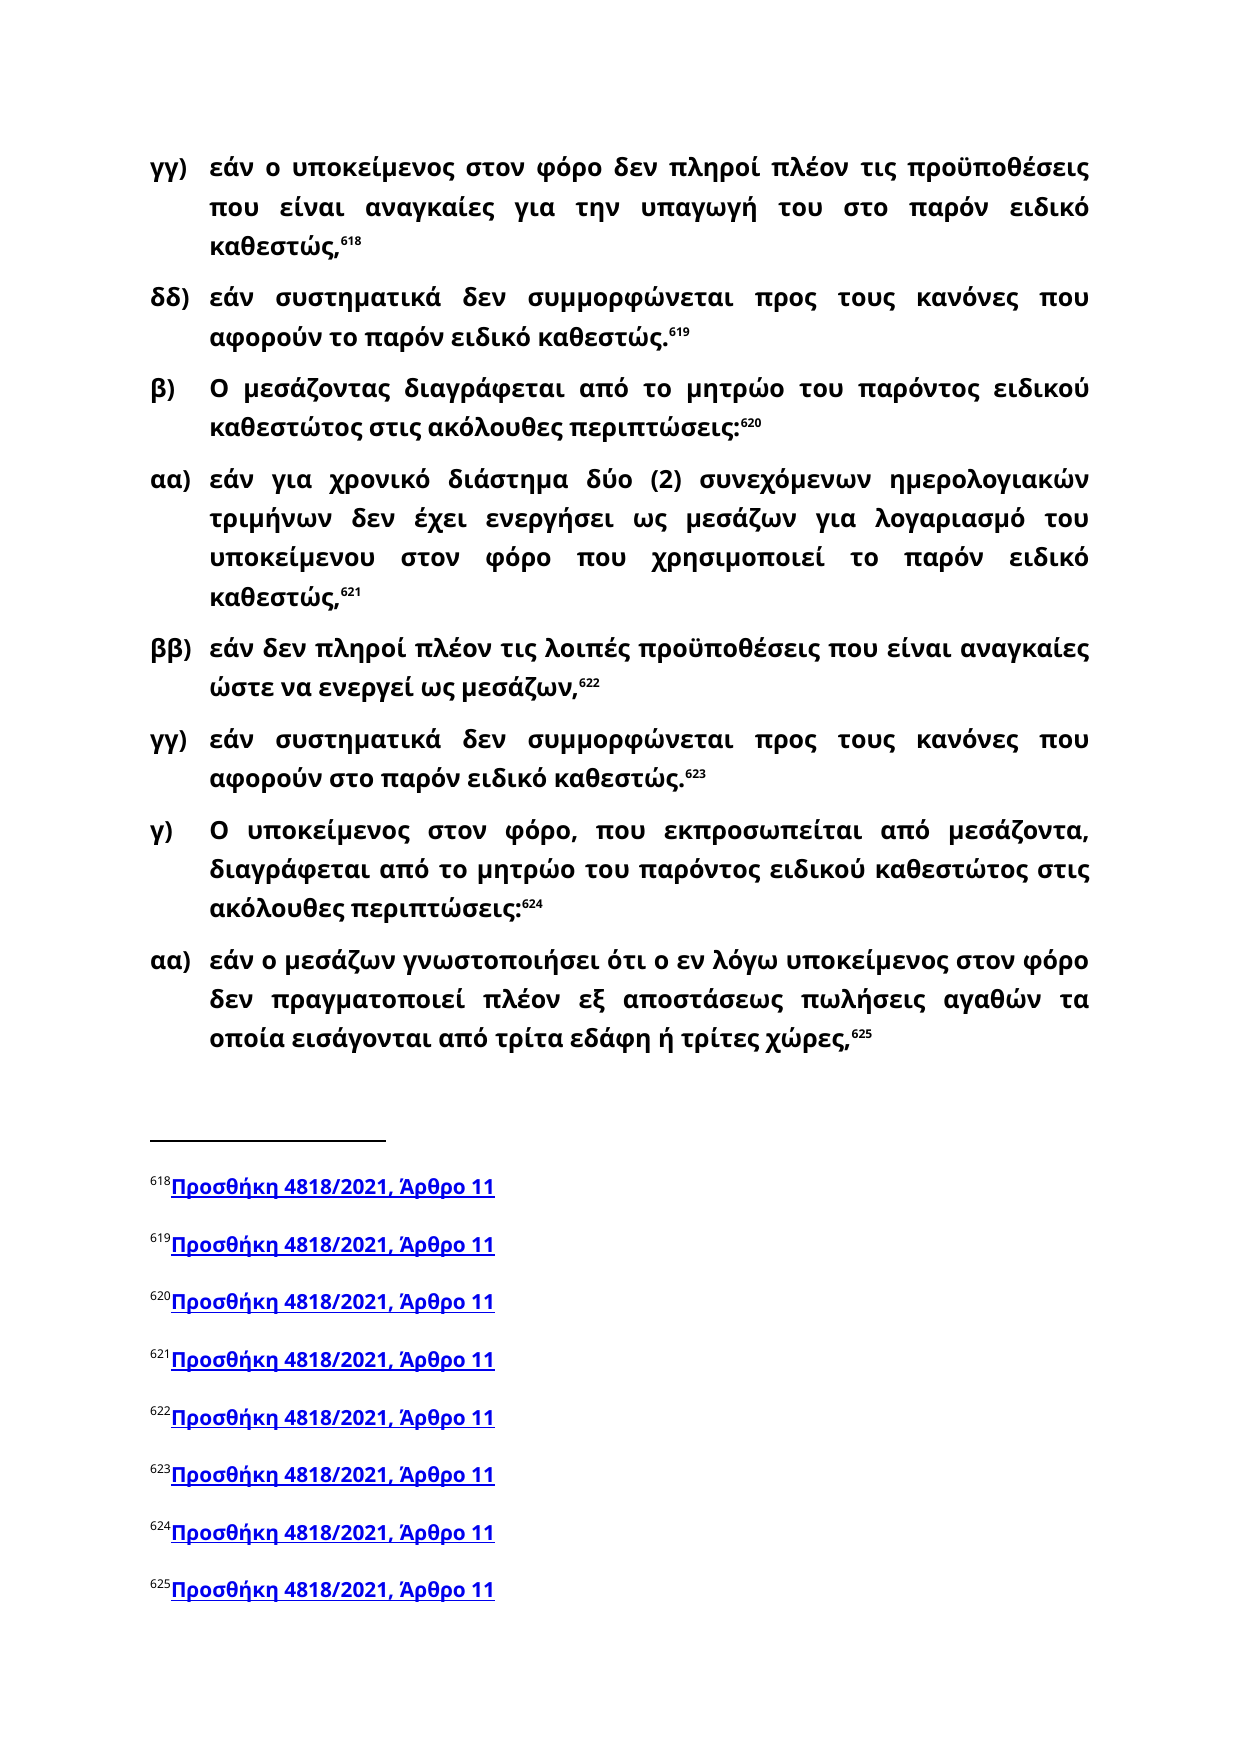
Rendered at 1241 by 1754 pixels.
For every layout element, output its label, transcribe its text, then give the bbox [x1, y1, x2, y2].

list ββ) εάν δεν πληροί πλέον τις λοιπές προϋποθέσεις που είναι αναγκαίες ώστε να ενεργεί ως μεσάζων, [150, 631, 1090, 704]
list αα) εάν για χρονικό διάστημα δύο (2) συνεχόμενων ημερολογιακών τριμήνων δεν έχει ενεργήσει ως μεσάζων για λογαριασμό του υποκείμενου στον φόρο που χρησιμοποιεί το παρόν ειδικό καθεστώς, [150, 462, 1090, 613]
text Προσθήκη 4818/2021, Άρθρο 11 [150, 1460, 1090, 1489]
text Προσθήκη 4818/2021, Άρθρο 11 [150, 1576, 1090, 1604]
text Προσθήκη 4818/2021, Άρθρο 11 [150, 1403, 1090, 1431]
text Προσθήκη 4818/2021, Άρθρο 11 [150, 1518, 1090, 1546]
text Προσθήκη 4818/2021, Άρθρο 11 [150, 1287, 1090, 1316]
list αα) εάν ο μεσάζων γνωστοποιήσει ότι ο εν λόγω υποκείμενος στον φόρο δεν πραγματοποιεί πλέον εξ αποστάσεως πωλήσεις αγαθών τα οποία εισάγονται από τρίτα εδάφη ή τρίτες χώρες, [150, 942, 1090, 1055]
text Προσθήκη 4818/2021, Άρθρο 11 [150, 1172, 1090, 1201]
list β) Ο μεσάζοντας διαγράφεται από το μητρώο του παρόντος ειδικού καθεστώτος στις ακόλουθες περιπτώσεις: [150, 371, 1090, 444]
text Προσθήκη 4818/2021, Άρθρο 11 [150, 1230, 1090, 1258]
list γ) Ο υποκείμενος στον φόρο, που εκπροσωπείται από μεσάζοντα, διαγράφεται από το μητρώο του παρόντος ειδικού καθεστώτος στις ακόλουθες περιπτώσεις: [150, 812, 1090, 925]
list δδ) εάν συστηματικά δεν συμμορφώνεται προς τους κανόνες που αφορούν το παρόν ειδικό καθεστώς. [150, 280, 1090, 353]
list γγ) εάν ο υποκείμενος στον φόρο δεν πληροί πλέον τις προϋποθέσεις που είναι αναγκαίες για την υπαγωγή του στο παρόν ειδικό καθεστώς, [150, 150, 1090, 262]
text Προσθήκη 4818/2021, Άρθρο 11 [150, 1345, 1090, 1373]
list γγ) εάν συστηματικά δεν συμμορφώνεται προς τους κανόνες που αφορούν στο παρόν ειδικό καθεστώς. [150, 722, 1090, 795]
